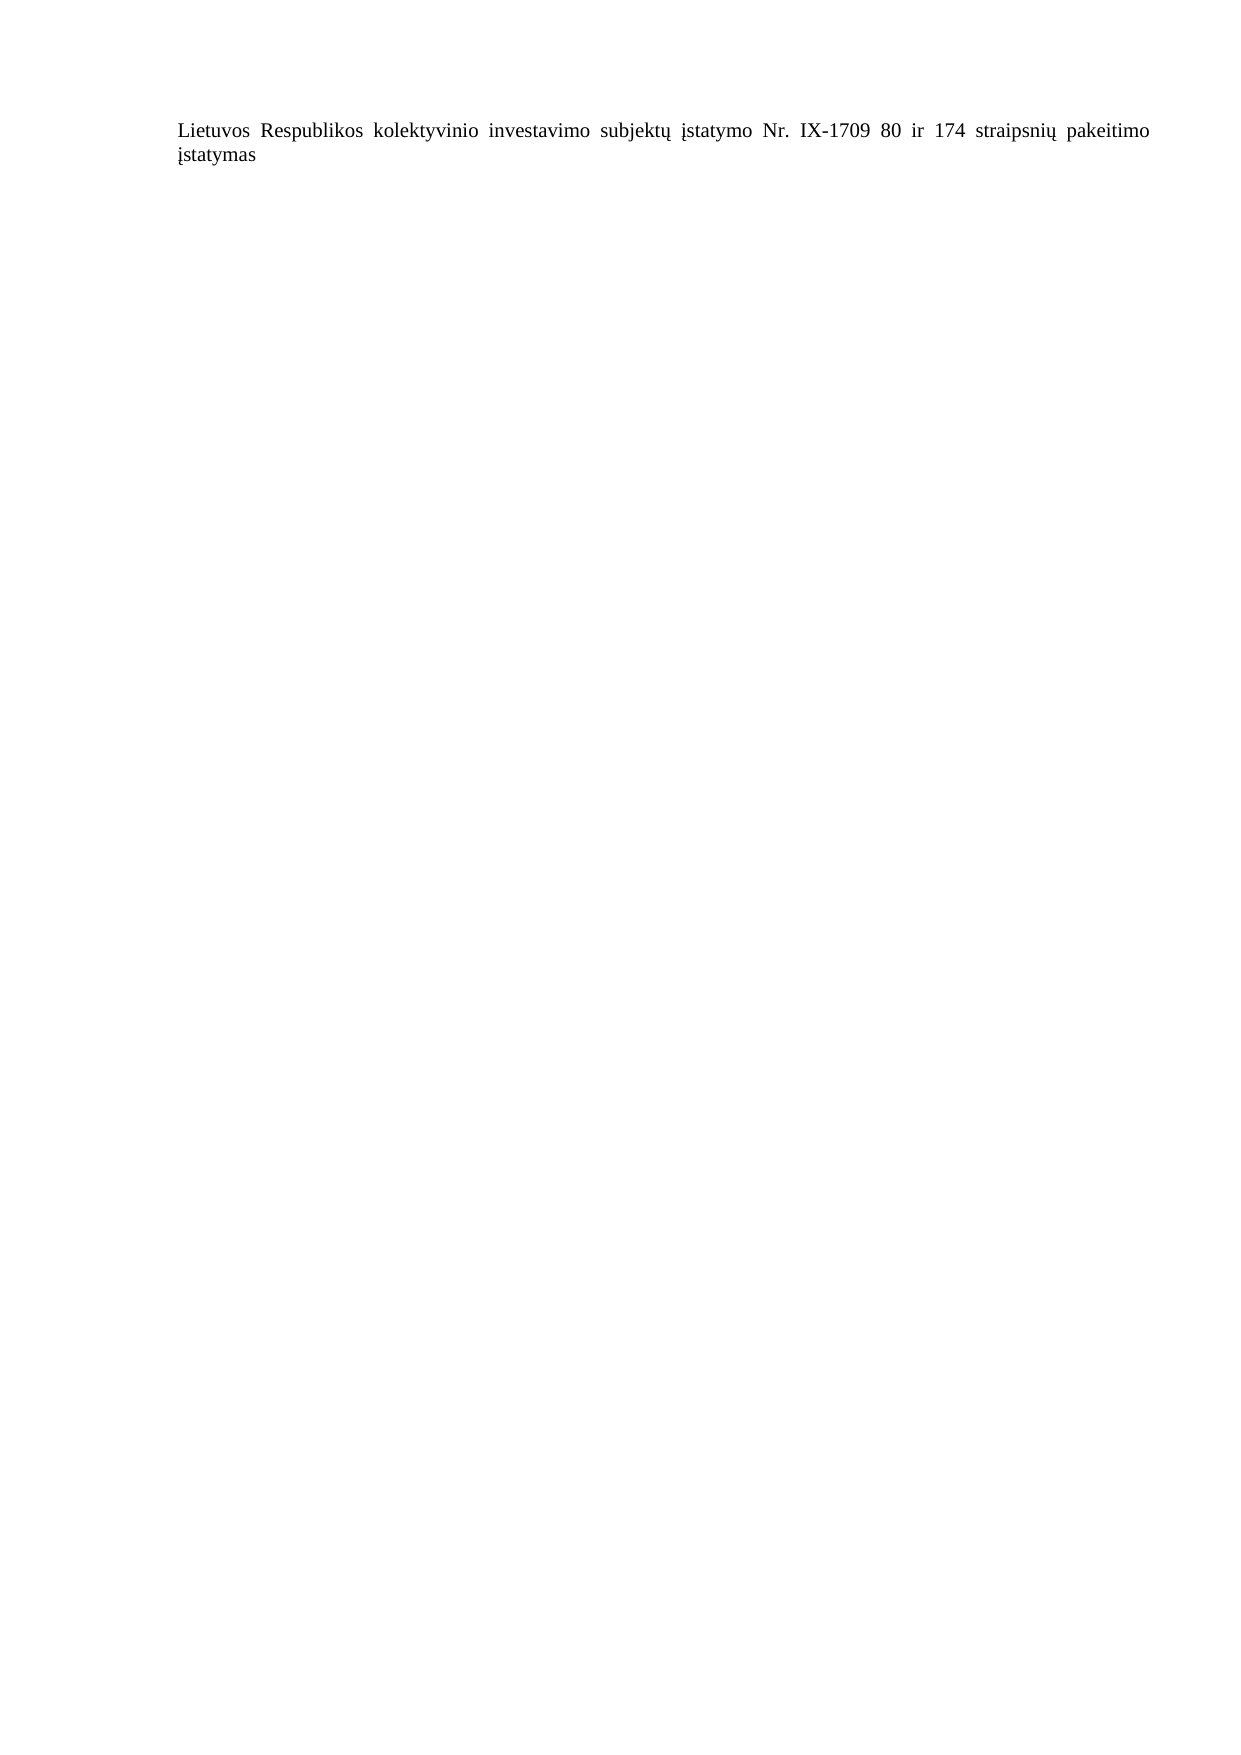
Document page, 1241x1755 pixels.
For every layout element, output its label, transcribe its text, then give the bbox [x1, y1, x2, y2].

text Lietuvos Respublikos kolektyvinio investavimo subjektų įstatymo Nr. IX-1709 80 ir 174 straipsnių pakeitimo įstatymas [177, 118, 1152, 166]
